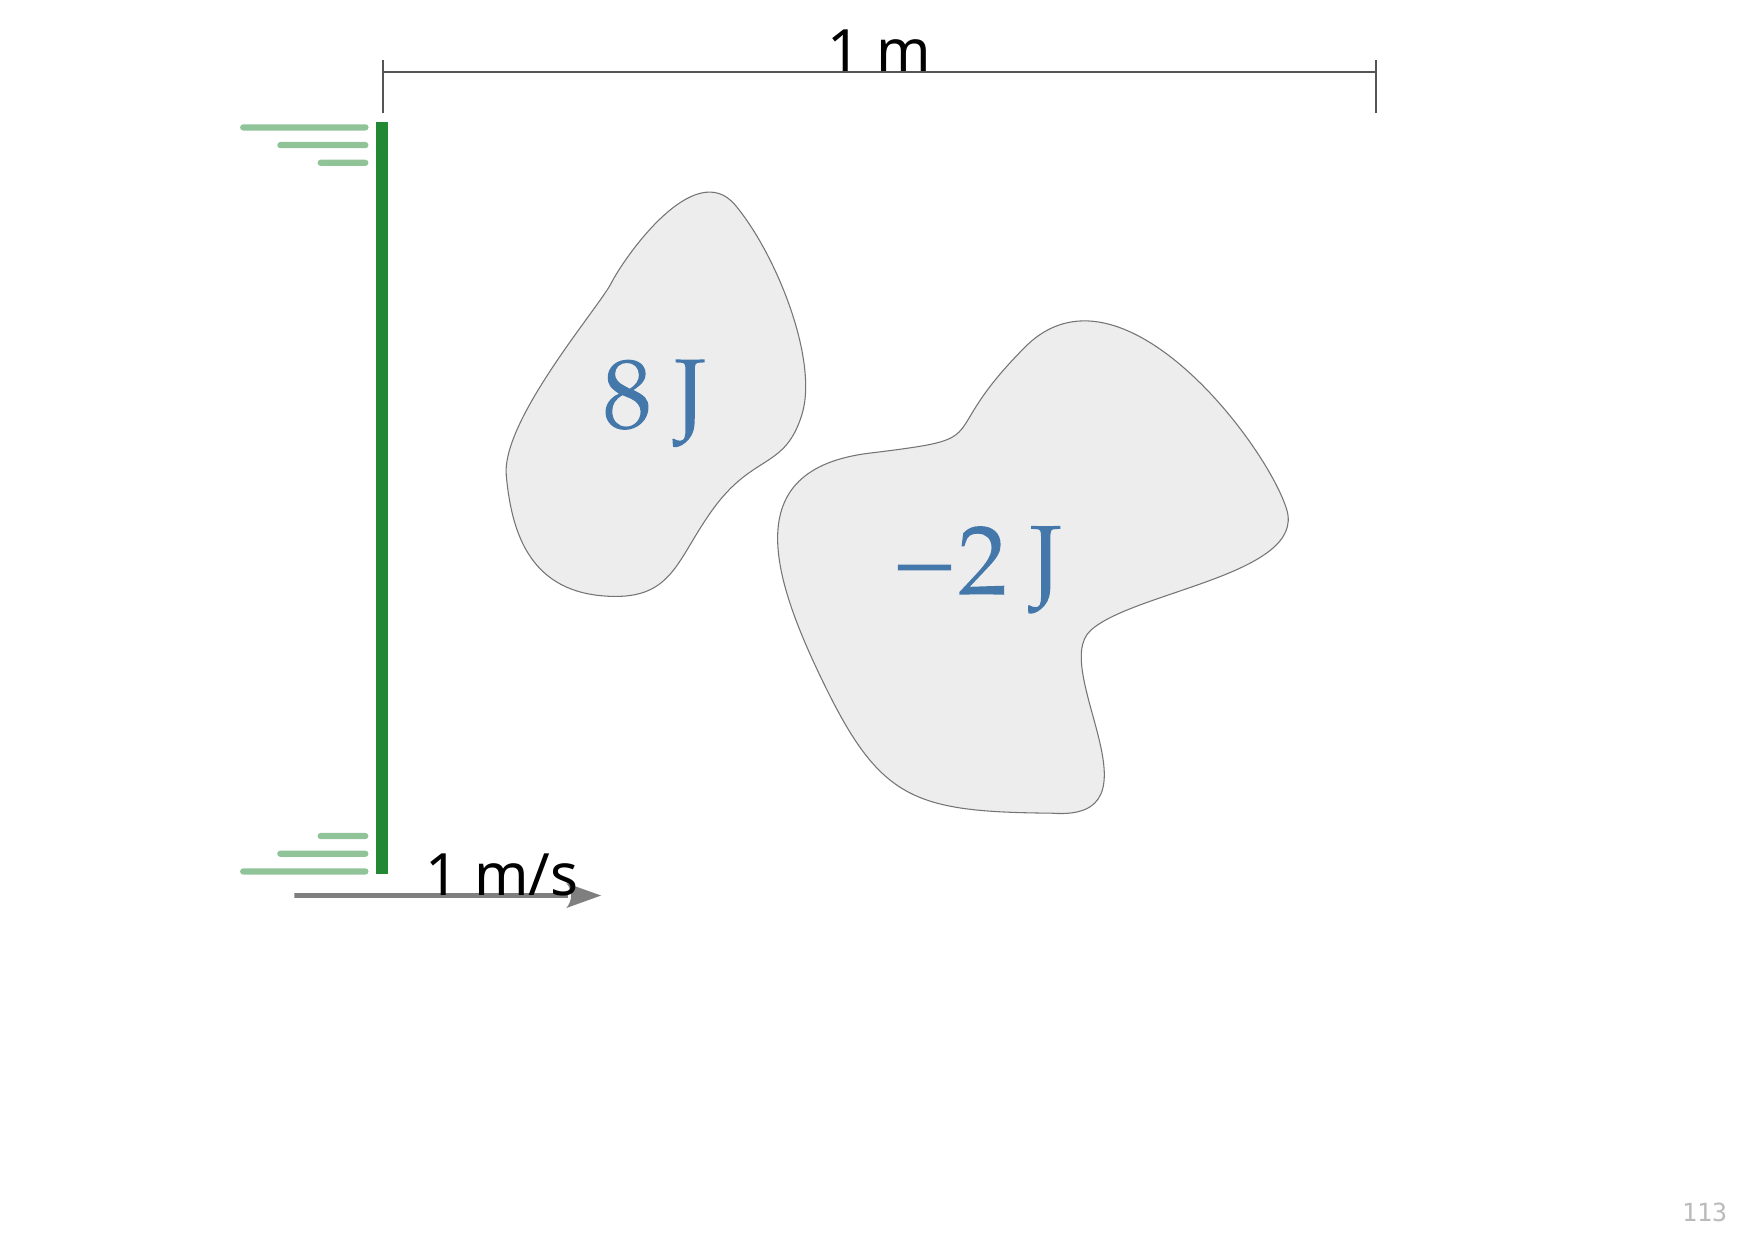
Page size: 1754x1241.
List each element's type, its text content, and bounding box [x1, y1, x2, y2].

text_box 1 m/s [410, 825, 596, 899]
text_box [777, 320, 1289, 814]
text_box [506, 192, 806, 597]
